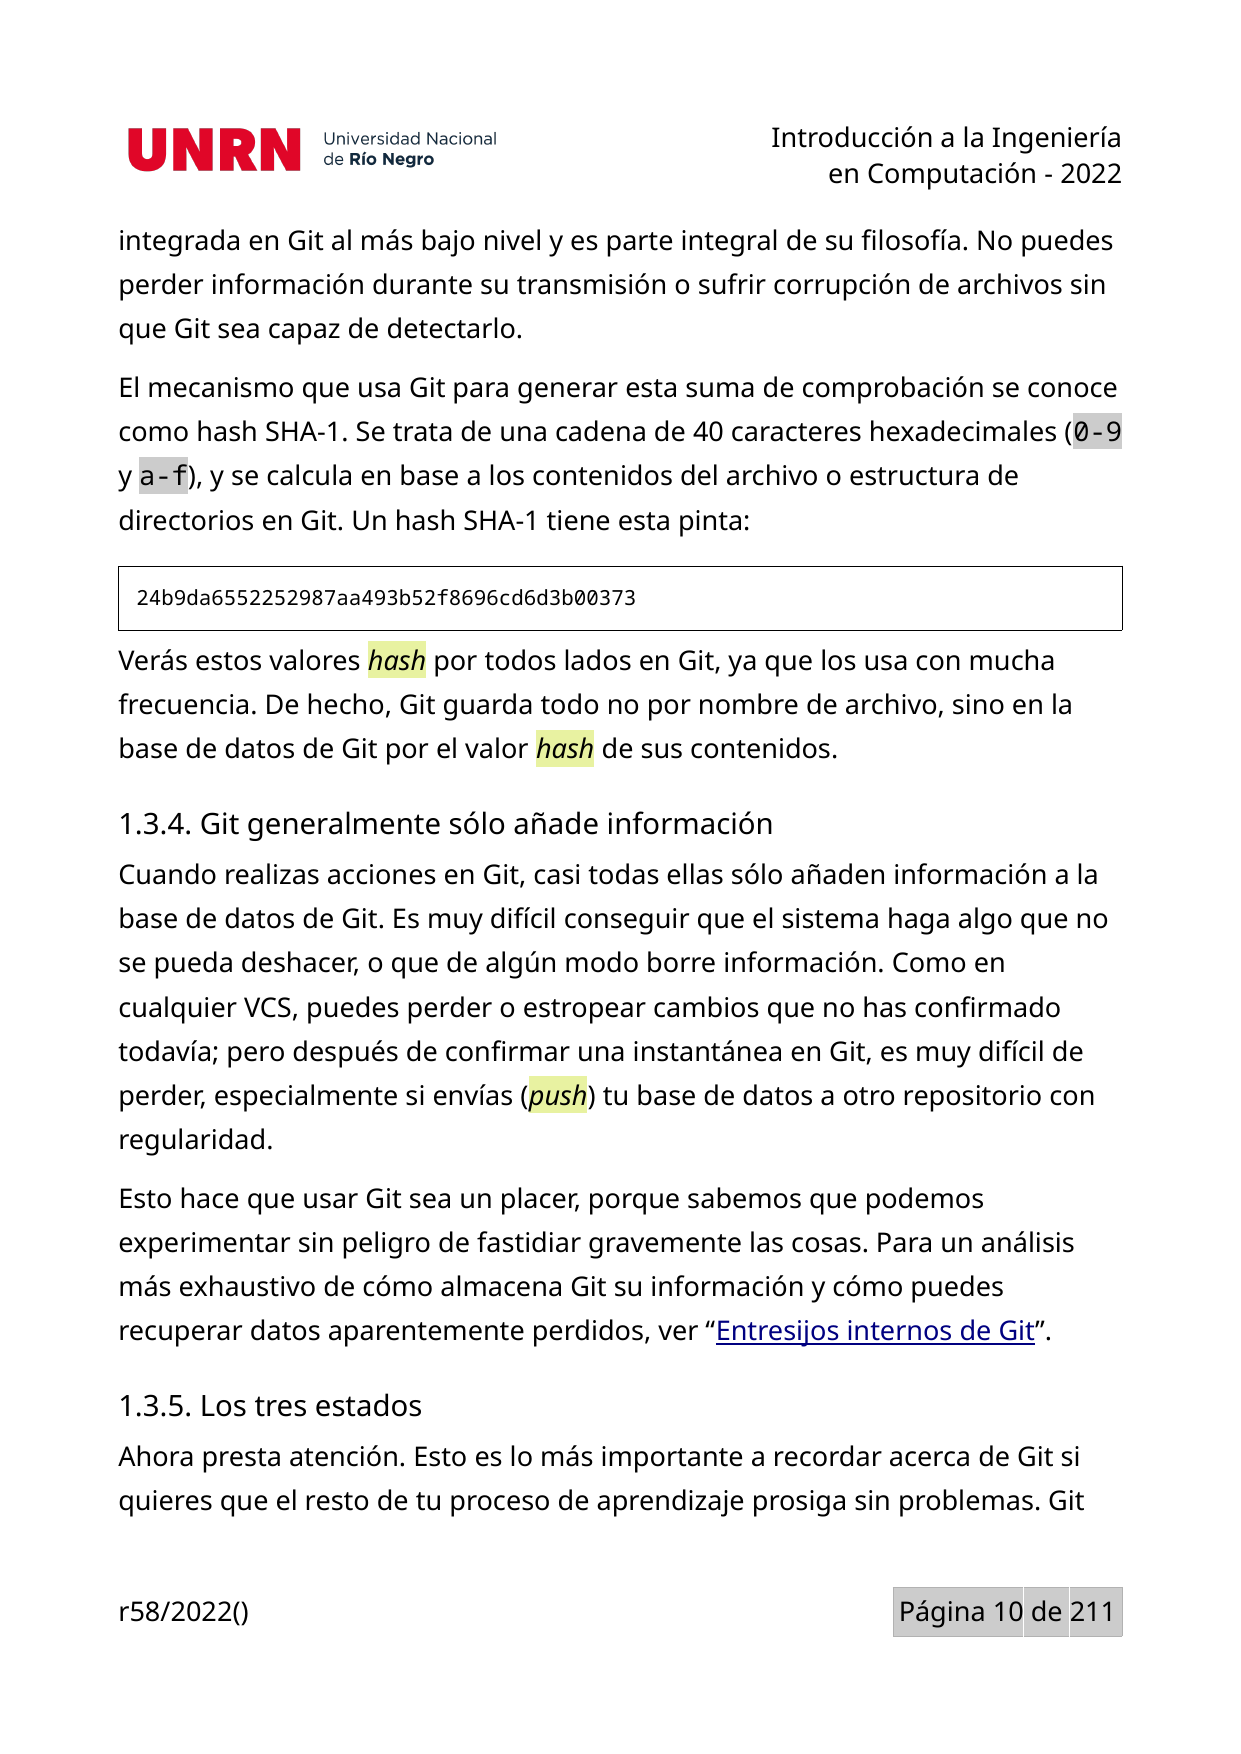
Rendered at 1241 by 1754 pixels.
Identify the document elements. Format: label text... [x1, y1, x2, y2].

text integrada en Git al más bajo nivel y es parte integral de su filosofía. No puedes perder información durante su transmisión o sufrir corrupción de archivos sin que Git sea capaz de detectarlo. [118, 221, 1122, 347]
text Cuando realizas acciones en Git, casi todas ellas sólo añaden información a la base de datos de Git. Es muy difícil conseguir que el sistema haga algo que no se pueda deshacer, o que de algún modo borre información. Como en cualquier VCS, puedes perder o estropear cambios que no has confirmado todavía; pero después de confirmar una instantánea en Git, es muy difícil de perder, especialmente si envías (push) tu base de datos a otro repositorio con regularidad. [118, 856, 1122, 1157]
text 24b9da6552252987aa493b52f8696cd6d3b00373 [119, 567, 1122, 630]
text Verás estos valores hash por todos lados en Git, ya que los usa con mucha frecuencia. De hecho, Git guarda todo no por nombre de archivo, sino en la base de datos de Git por el valor hash de sus contenidos. [118, 641, 1122, 767]
subtitle 1.3.5. Los tres estados [118, 1385, 1122, 1425]
text Esto hace que usar Git sea un placer, porque sabemos que podemos experimentar sin peligro de fastidiar gravemente las cosas. Para un análisis más exhaustivo de cómo almacena Git su información y cómo puedes recuperar datos aparentemente perdidos, ver “Entresijos internos de Git”. [118, 1179, 1122, 1349]
text El mecanismo que usa Git para generar esta suma de comprobación se conoce como hash SHA-1. Se trata de una cadena de 40 caracteres hexadecimales (0-9 y a-f), y se calcula en base a los contenidos del archivo o estructura de directorios en Git. Un hash SHA-1 tiene esta pinta: [118, 368, 1122, 538]
picture [118, 118, 505, 180]
subtitle 1.3.4. Git generalmente sólo añade información [118, 803, 1122, 843]
text Ahora presta atención. Esto es lo más importante a recordar acerca de Git si quieres que el resto de tu proceso de aprendizaje prosiga sin problemas. Git [118, 1438, 1122, 1519]
